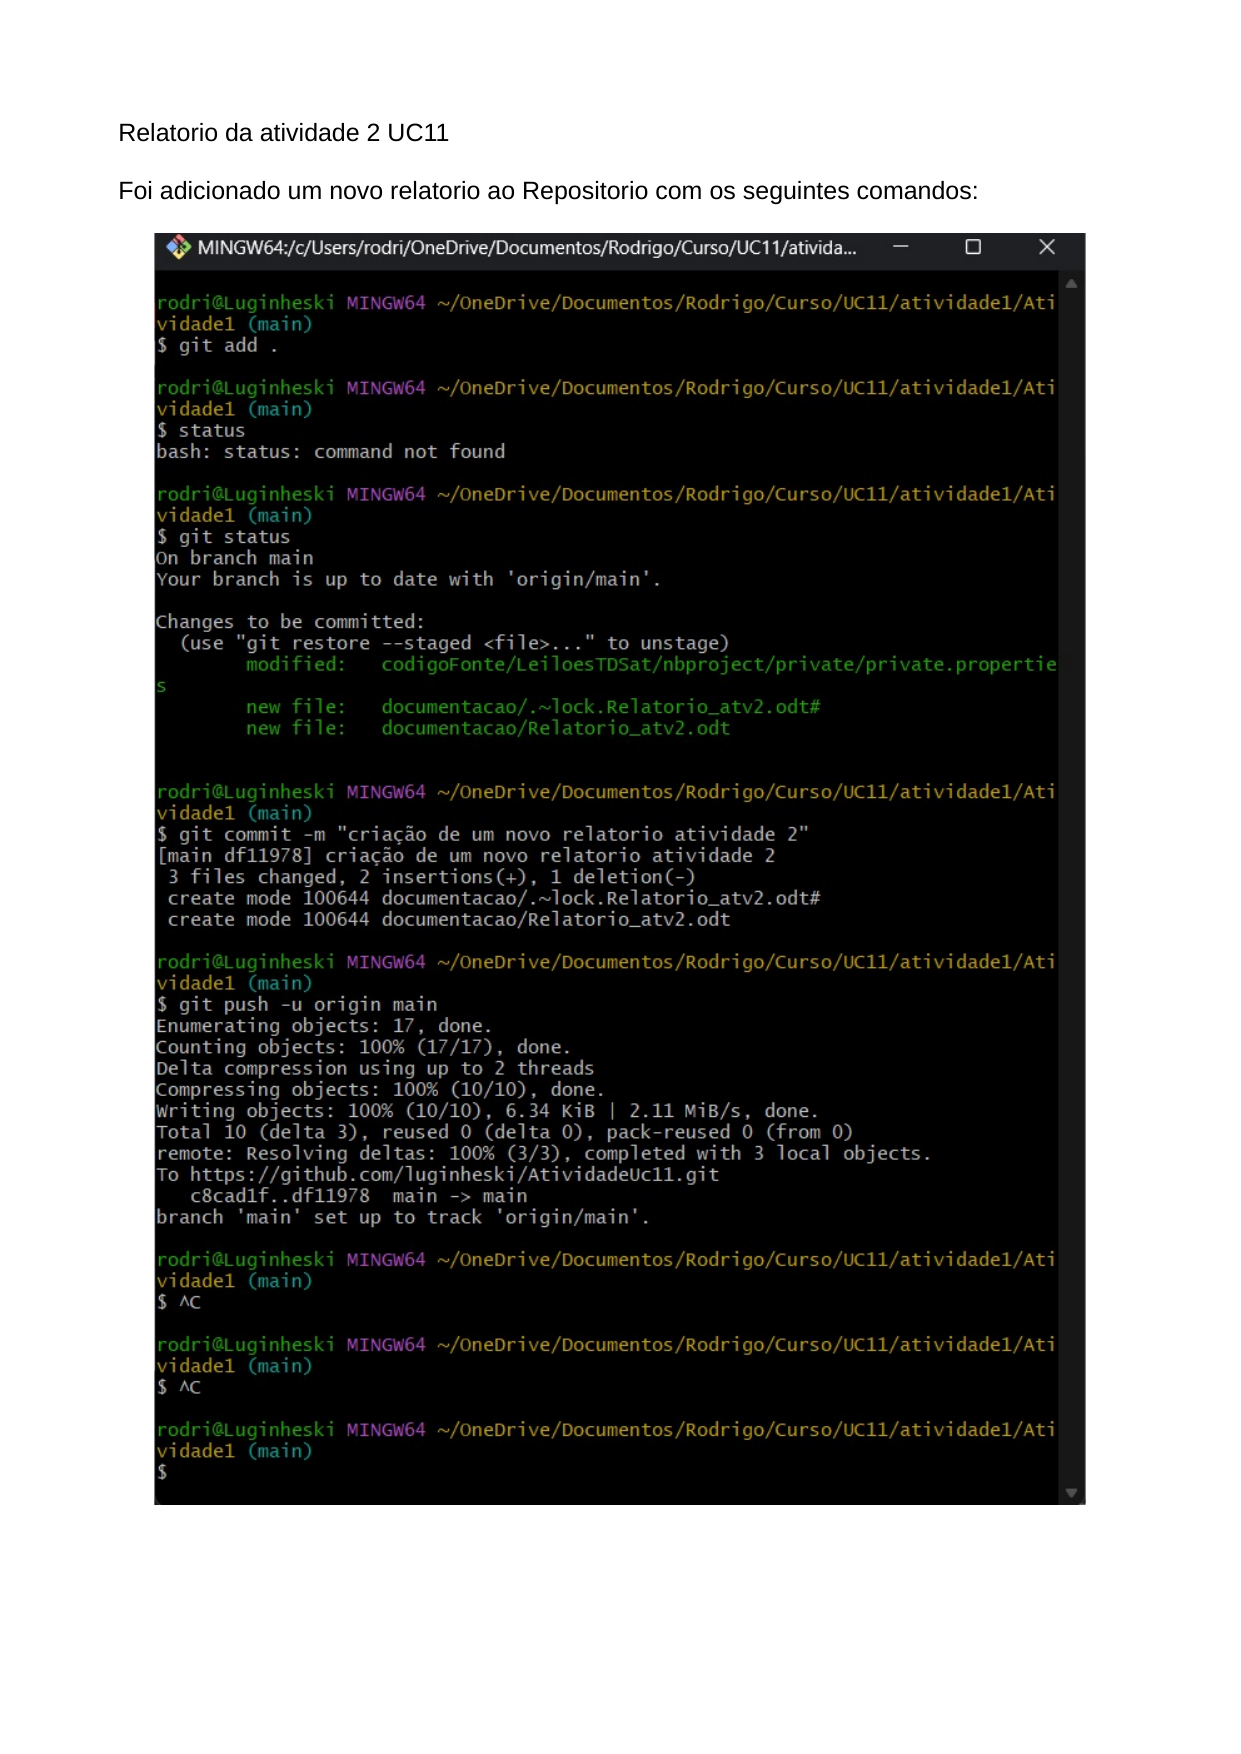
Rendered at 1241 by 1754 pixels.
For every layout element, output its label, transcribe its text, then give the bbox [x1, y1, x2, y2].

text Foi adicionado um novo relatorio ao Repositorio com os seguintes comandos: [118, 176, 1122, 204]
text Relatorio da atividade 2 UC11 [118, 118, 1122, 147]
